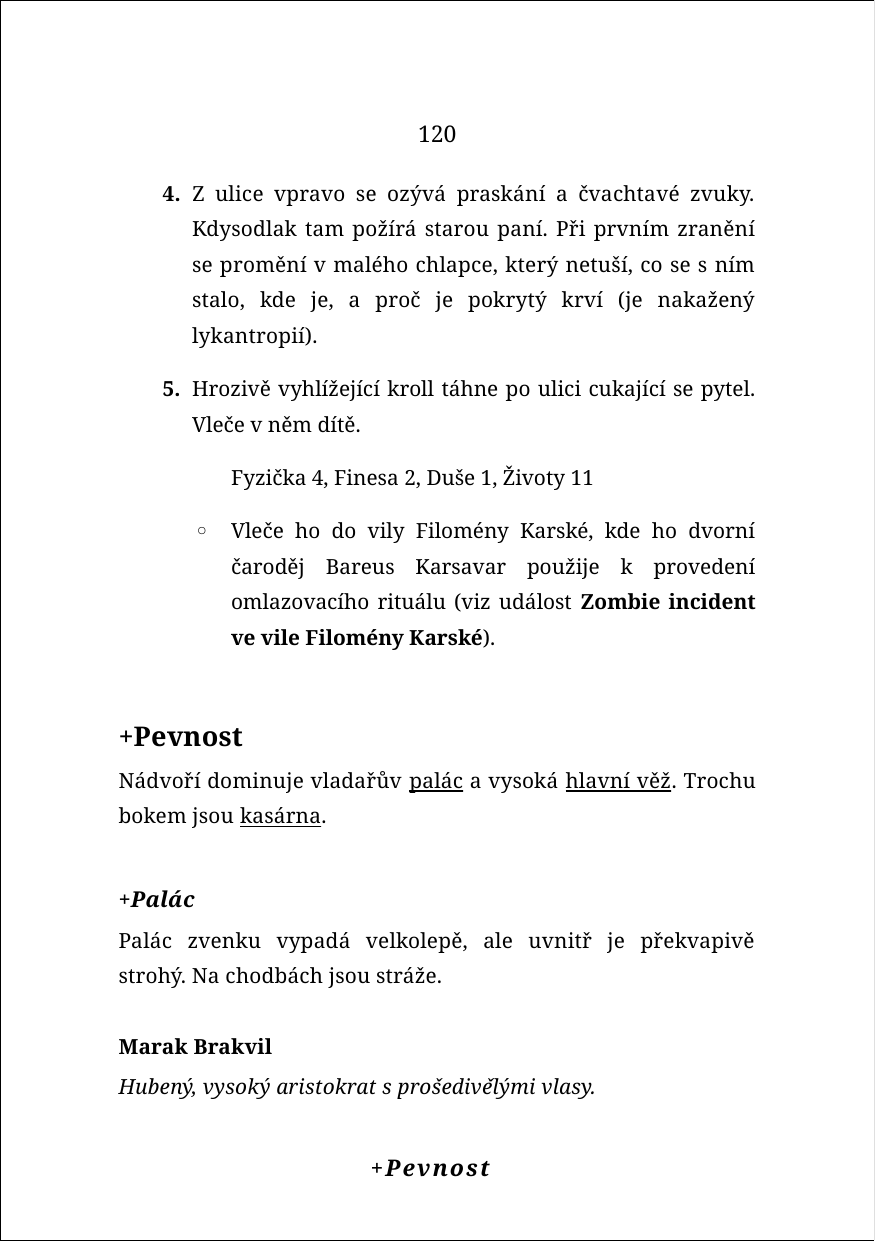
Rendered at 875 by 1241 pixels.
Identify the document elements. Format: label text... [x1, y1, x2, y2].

list Vleče ho do vily Filomény Karské, kde ho dvorní čaroděj Bareus Karsavar použije k provedení omlazovacího rituálu (viz událost Zombie incident ve vile Filomény Karské). [193, 516, 756, 651]
list Fyzička 4, Finesa 2, Duše 1, Životy 11 [193, 463, 756, 491]
text Palác zvenku vypadá velkolepě, ale uvnitř je překvapivě strohý. Na chodbách jsou stráže. [118, 926, 756, 990]
subtitle Marak Brakvil [118, 1032, 756, 1061]
list Hrozivě vyhlížející kroll táhne po ulici cukající se pytel. Vleče v něm dítě. [162, 374, 756, 438]
subtitle +Palác [118, 884, 756, 914]
text Nádvoří dominuje vladařův palác a vysoká hlavní věž. Trochu bokem jsou kasárna. [118, 766, 756, 830]
list Z ulice vpravo se ozývá praskání a čvachtavé zvuky. Kdysodlak tam požírá starou paní. Při prvním zranění se promění v malého chlapce, který netuší, co se s ním stalo, kde je, a proč je pokrytý krví (je nakažený lykantropií). [162, 179, 756, 349]
subtitle +Pevnost [118, 717, 756, 754]
text Hubený, vysoký aristokrat s prošedivělými vlasy. [118, 1072, 756, 1101]
